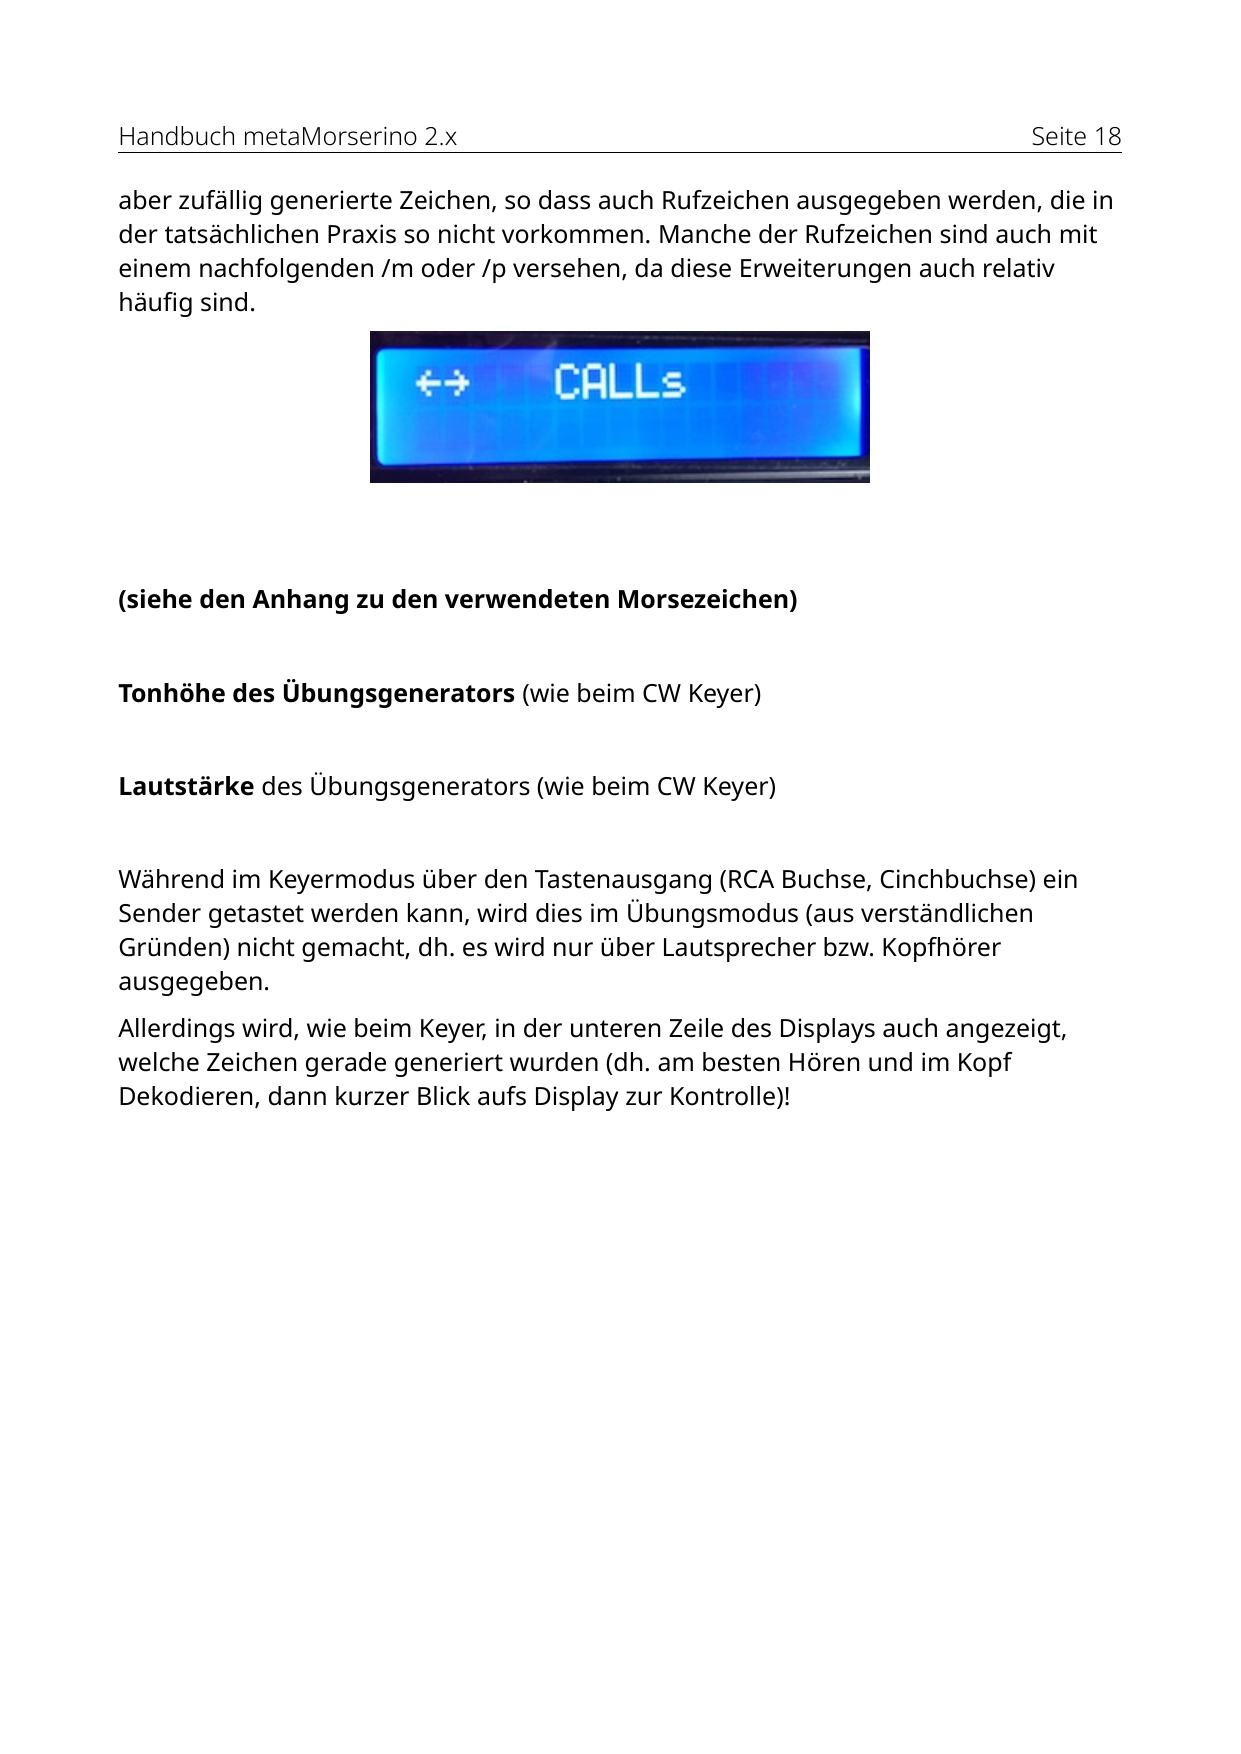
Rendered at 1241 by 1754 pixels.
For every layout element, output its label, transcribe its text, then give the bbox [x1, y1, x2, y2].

picture [370, 331, 870, 483]
text aber zufällig generierte Zeichen, so dass auch Rufzeichen ausgegeben werden, die in der tatsächlichen Praxis so nicht vorkommen. Manche der Rufzeichen sind auch mit einem nachfolgenden /m oder /p versehen, da diese Erweiterungen auch relativ häufig sind. [118, 183, 1122, 319]
text Allerdings wird, wie beim Keyer, in der unteren Zeile des Displays auch angezeigt, welche Zeichen gerade generiert wurden (dh. am besten Hören und im Kopf Dekodieren, dann kurzer Blick aufs Display zur Kontrolle)! [118, 1010, 1122, 1112]
text Tonhöhe des Übungsgenerators (wie beim CW Keyer) [118, 675, 1122, 709]
text Während im Keyermodus über den Tastenausgang (RCA Buchse, Cinchbuchse) ein Sender getastet werden kann, wird dies im Übungsmodus (aus verständlichen Gründen) nicht gemacht, dh. es wird nur über Lautsprecher bzw. Kopfhörer ausgegeben. [118, 861, 1122, 998]
text (siehe den Anhang zu den verwendeten Morsezeichen) [118, 582, 1122, 616]
text Lautstärke des Übungsgenerators (wie beim CW Keyer) [118, 768, 1122, 802]
